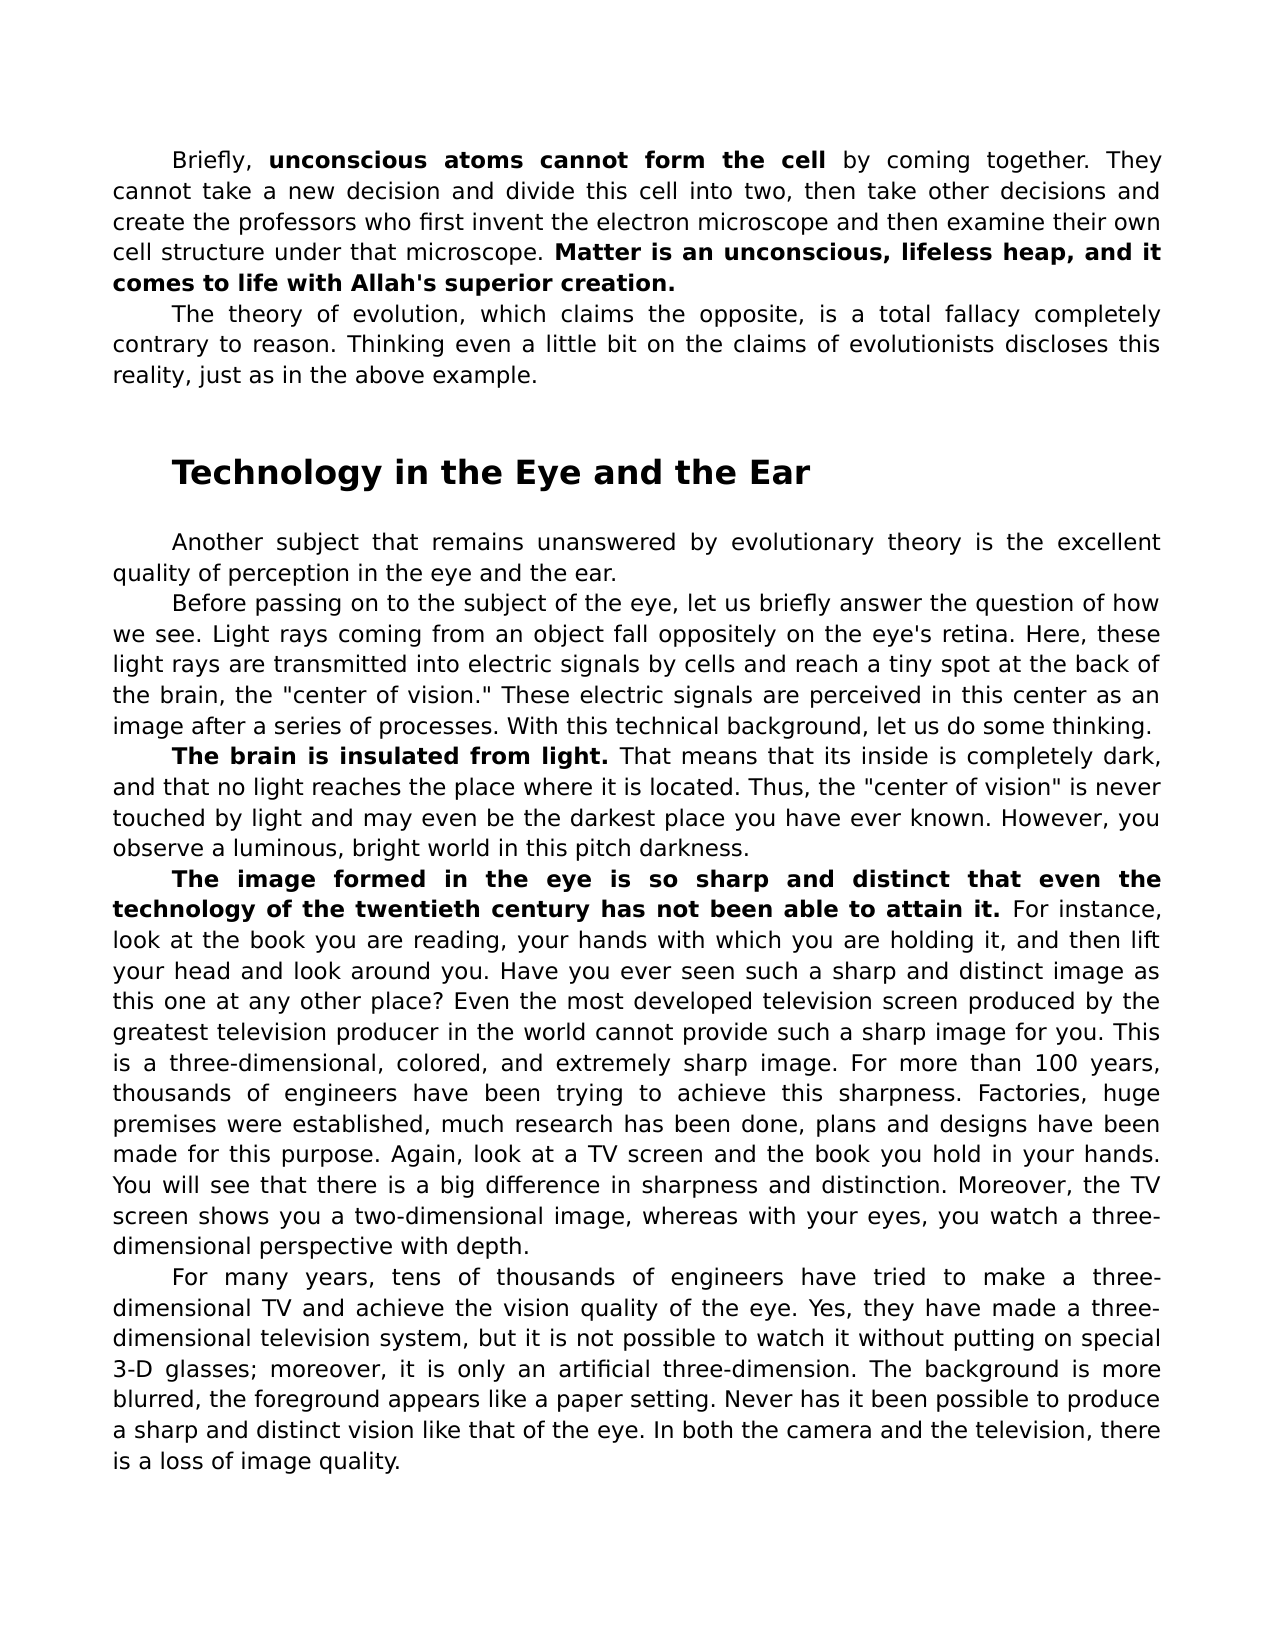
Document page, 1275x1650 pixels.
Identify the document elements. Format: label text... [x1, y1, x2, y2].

text The brain is insulated from light. That means that its inside is completely dark, and that no light reaches the place where it is located. Thus, the "center of vision" is never touched by light and may even be the darkest place you have ever known. However, you observe a luminous, bright world in this pitch darkness. [112, 743, 1162, 862]
text For many years, tens of thousands of engineers have tried to make a three-dimensional TV and achieve the vision quality of the eye. Yes, they have made a three-dimensional television system, but it is not possible to watch it without putting on special 3-D glasses; moreover, it is only an artificial three-dimension. The background is more blurred, the foreground appears like a paper setting. Never has it been possible to produce a sharp and distinct vision like that of the eye. In both the camera and the television, there is a loss of image quality. [112, 1264, 1162, 1474]
text Before passing on to the subject of the eye, let us briefly answer the question of how we see. Light rays coming from an object fall oppositely on the eye's retina. Here, these light rays are transmitted into electric signals by cells and reach a tiny spot at the back of the brain, the "center of vision." These electric signals are perceived in this center as an image after a series of processes. With this technical background, let us do some thinking. [112, 590, 1162, 739]
text The image formed in the eye is so sharp and distinct that even the technology of the twentieth century has not been able to attain it. For instance, look at the book you are reading, your hands with which you are holding it, and then lift your head and look around you. Have you ever seen such a sharp and distinct image as this one at any other place? Even the most developed television screen produced by the greatest television producer in the world cannot provide such a sharp image for you. This is a three-dimensional, colored, and extremely sharp image. For more than 100 years, thousands of engineers have been trying to achieve this sharpness. Factories, huge premises were established, much research has been done, plans and designs have been made for this purpose. Again, look at a TV screen and the book you hold in your hands. You will see that there is a big difference in sharpness and distinction. Moreover, the TV screen shows you a two-dimensional image, whereas with your eyes, you watch a three-dimensional perspective with depth. [112, 866, 1162, 1260]
text Another subject that remains unanswered by evolutionary theory is the excellent quality of perception in the eye and the ear. [112, 529, 1162, 586]
text Briefly, unconscious atoms cannot form the cell by coming together. They cannot take a new decision and divide this cell into two, then take other decisions and create the professors who first invent the electron microscope and then examine their own cell structure under that microscope. Matter is an unconscious, lifeless heap, and it comes to life with Allah's superior creation. [112, 148, 1162, 297]
text The theory of evolution, which claims the opposite, is a total fallacy completely contrary to reason. Thinking even a little bit on the claims of evolutionists discloses this reality, just as in the above example. [112, 301, 1162, 389]
text Technology in the Eye and the Ear [112, 454, 1162, 493]
